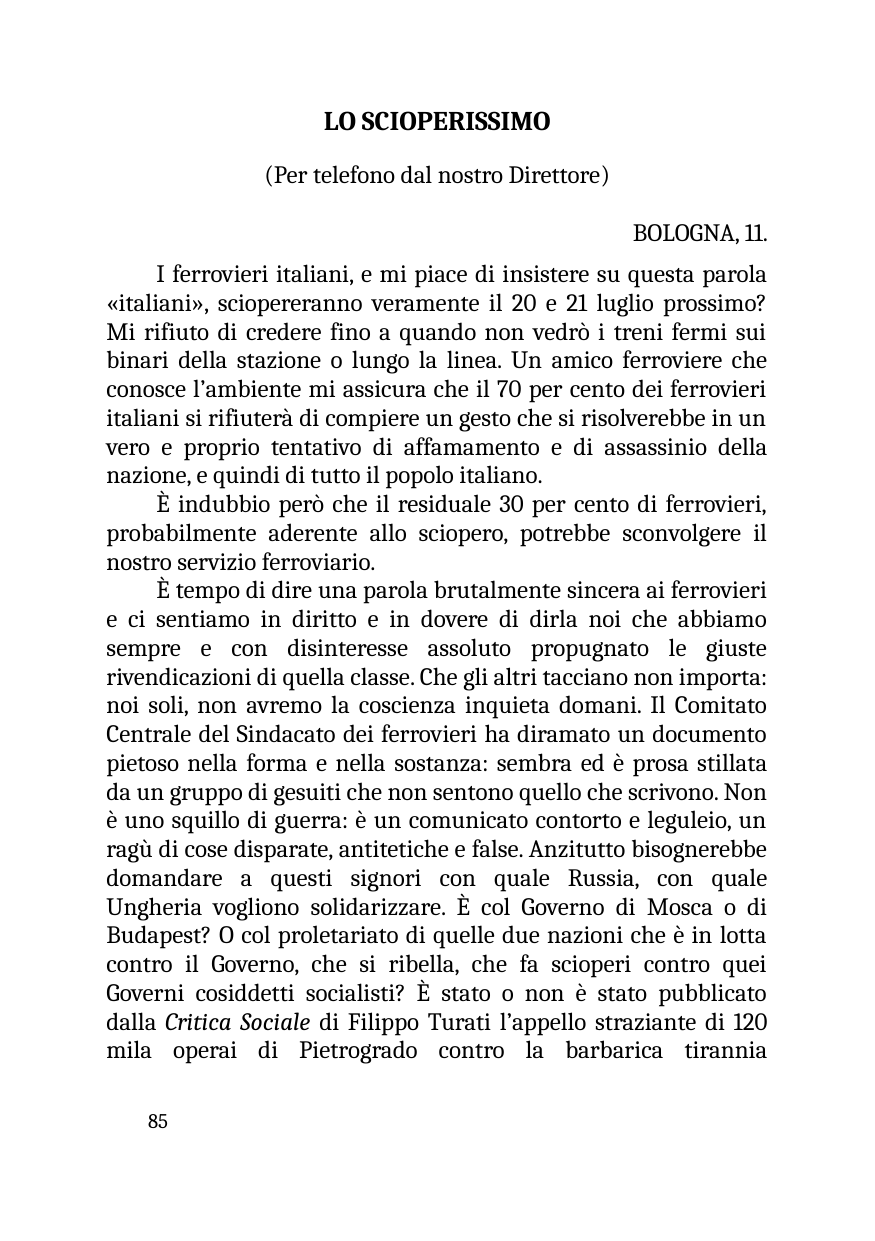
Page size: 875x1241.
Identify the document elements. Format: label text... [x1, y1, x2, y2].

text È tempo di dire una parola brutalmente sincera ai ferrovieri e ci sentiamo in diritto e in dovere di dirla noi che abbiamo sempre e con disinteresse assoluto propugnato le giuste rivendicazioni di quella classe. Che gli altri tacciano non importa: noi soli, non avremo la coscienza inquieta domani. Il Comitato Centrale del Sindacato dei ferrovieri ha diramato un documento pietoso nella forma e nella sostanza: sembra ed è prosa stillata da un gruppo di gesuiti che non sentono quello che scrivono. Non è uno squillo di guerra: è un comunicato contorto e leguleio, un ragù di cose disparate, antitetiche e false. Anzitutto bisognerebbe domandare a questi signori con quale Russia, con quale Ungheria vogliono solidarizzare. È col Governo di Mosca o di Budapest? O col proletariato di quelle due nazioni che è in lotta contro il Governo, che si ribella, che fa scioperi contro quei Governi cosiddetti socialisti? È stato o non è stato pubblicato dalla Critica Sociale di Filippo Turati l’appello straziante di 120 mila operai di Pietrogrado contro la barbarica tirannia [106, 576, 768, 1065]
subtitle LO SCIOPERISSIMO [106, 106, 768, 137]
text I ferrovieri italiani, e mi piace di insistere su questa parola «italiani», sciopereranno veramente il 20 e 21 luglio prossimo? Mi rifiuto di credere fino a quando non vedrò i treni fermi sui binari della stazione o lungo la linea. Un amico ferroviere che conosce l’ambiente mi assicura che il 70 per cento dei ferrovieri italiani si rifiuterà di compiere un gesto che si risolverebbe in un vero e proprio tentativo di affamamento e di assassinio della nazione, e quindi di tutto il popolo italiano. [106, 260, 768, 490]
text BOLOGNA, 11. [106, 219, 768, 248]
subtitle (Per telefono dal nostro Direttore) [106, 161, 768, 190]
text È indubbio però che il residuale 30 per cento di ferrovieri, probabilmente aderente allo sciopero, potrebbe sconvolgere il nostro servizio ferroviario. [106, 490, 768, 576]
